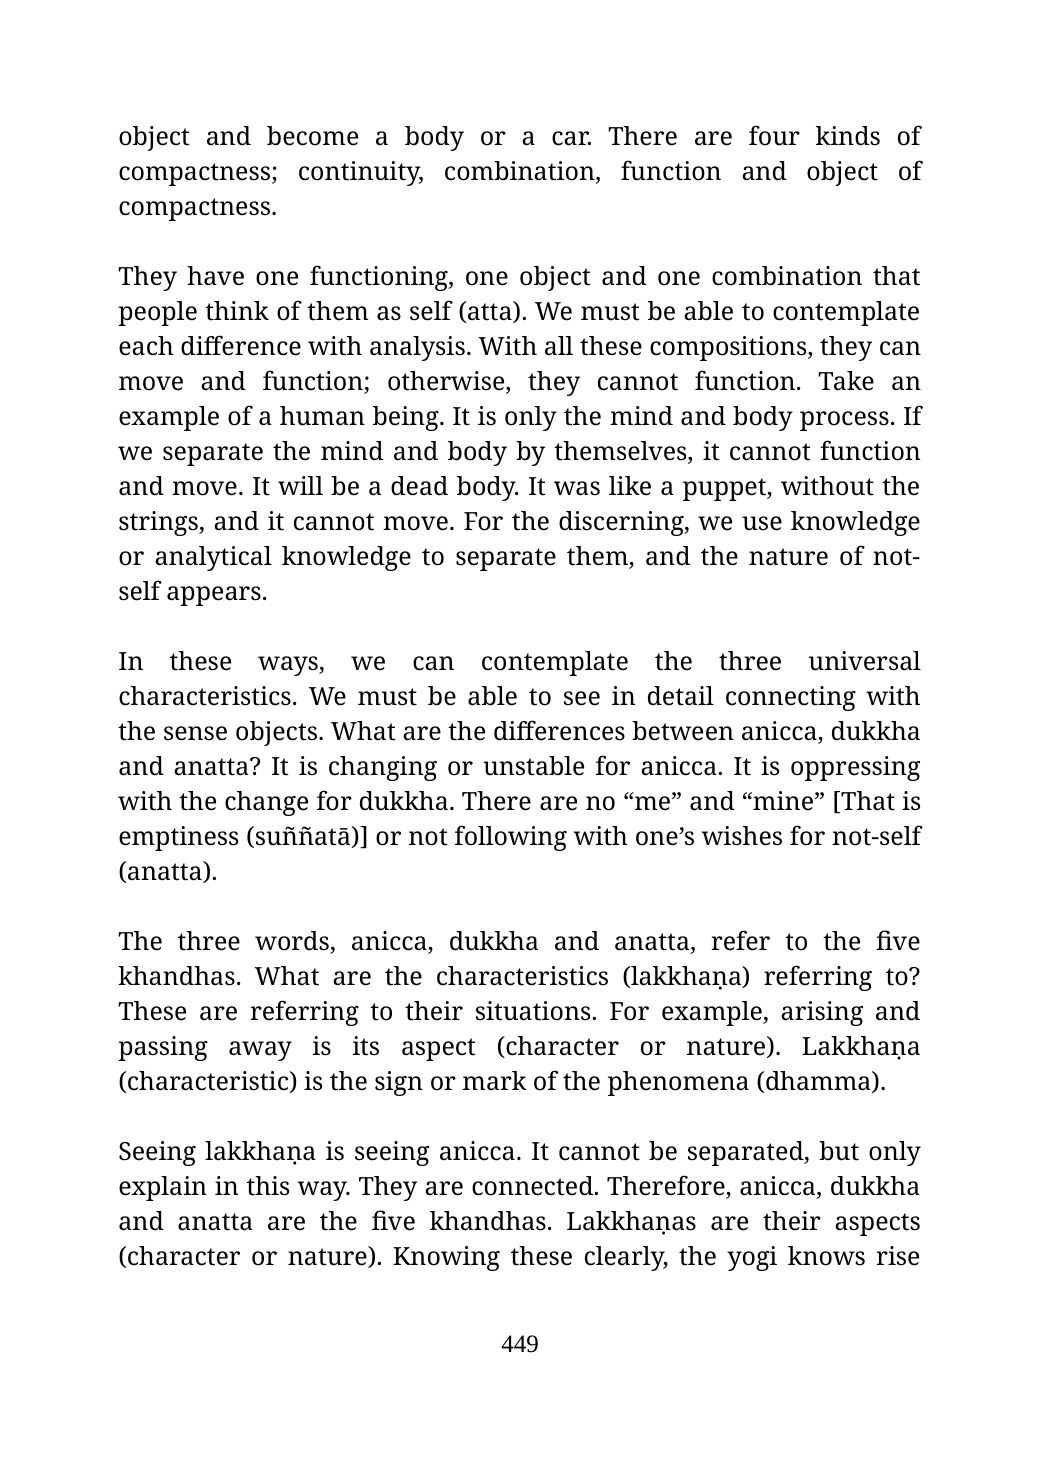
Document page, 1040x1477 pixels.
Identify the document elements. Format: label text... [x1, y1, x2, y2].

text object and become a body or a car. There are four kinds of compactness; continuity, combination, function and object of compactness. They have one functioning, one object and one combination that people think of them as self (atta). We must be able to contemplate each difference with analysis. With all these compositions, they can move and function; otherwise, they cannot function. Take an example of a human being. It is only the mind and body process. If we separate the mind and body by themselves, it cannot function and move. It will be a dead body. It was like a puppet, without the strings, and it cannot move. For the discerning, we use knowledge or analytical knowledge to separate them, and the nature of not-self appears. In these ways, we can contemplate the three universal characteristics. We must be able to see in detail connecting with the sense objects. What are the differences between anicca, dukkha and anatta? It is changing or unstable for anicca. It is oppressing with the change for dukkha. There are no “me” and “mine” [That is emptiness (suññatā)] or not following with one’s wishes for not-self (anatta). The three words, anicca, dukkha and anatta, refer to the five khandhas. What are the characteristics (lakkhaṇa) referring to? These are referring to their situations. For example, arising and passing away is its aspect (character or nature). Lakkhaṇa (characteristic) is the sign or mark of the phenomena (dhamma). Seeing lakkhaṇa is seeing anicca. It cannot be separated, but only explain in this way. They are connected. Therefore, anicca, dukkha and anatta are the five khandhas. Lakkhaṇas are their aspects (character or nature). Knowing these clearly, the yogi knows rise [118, 118, 922, 1273]
